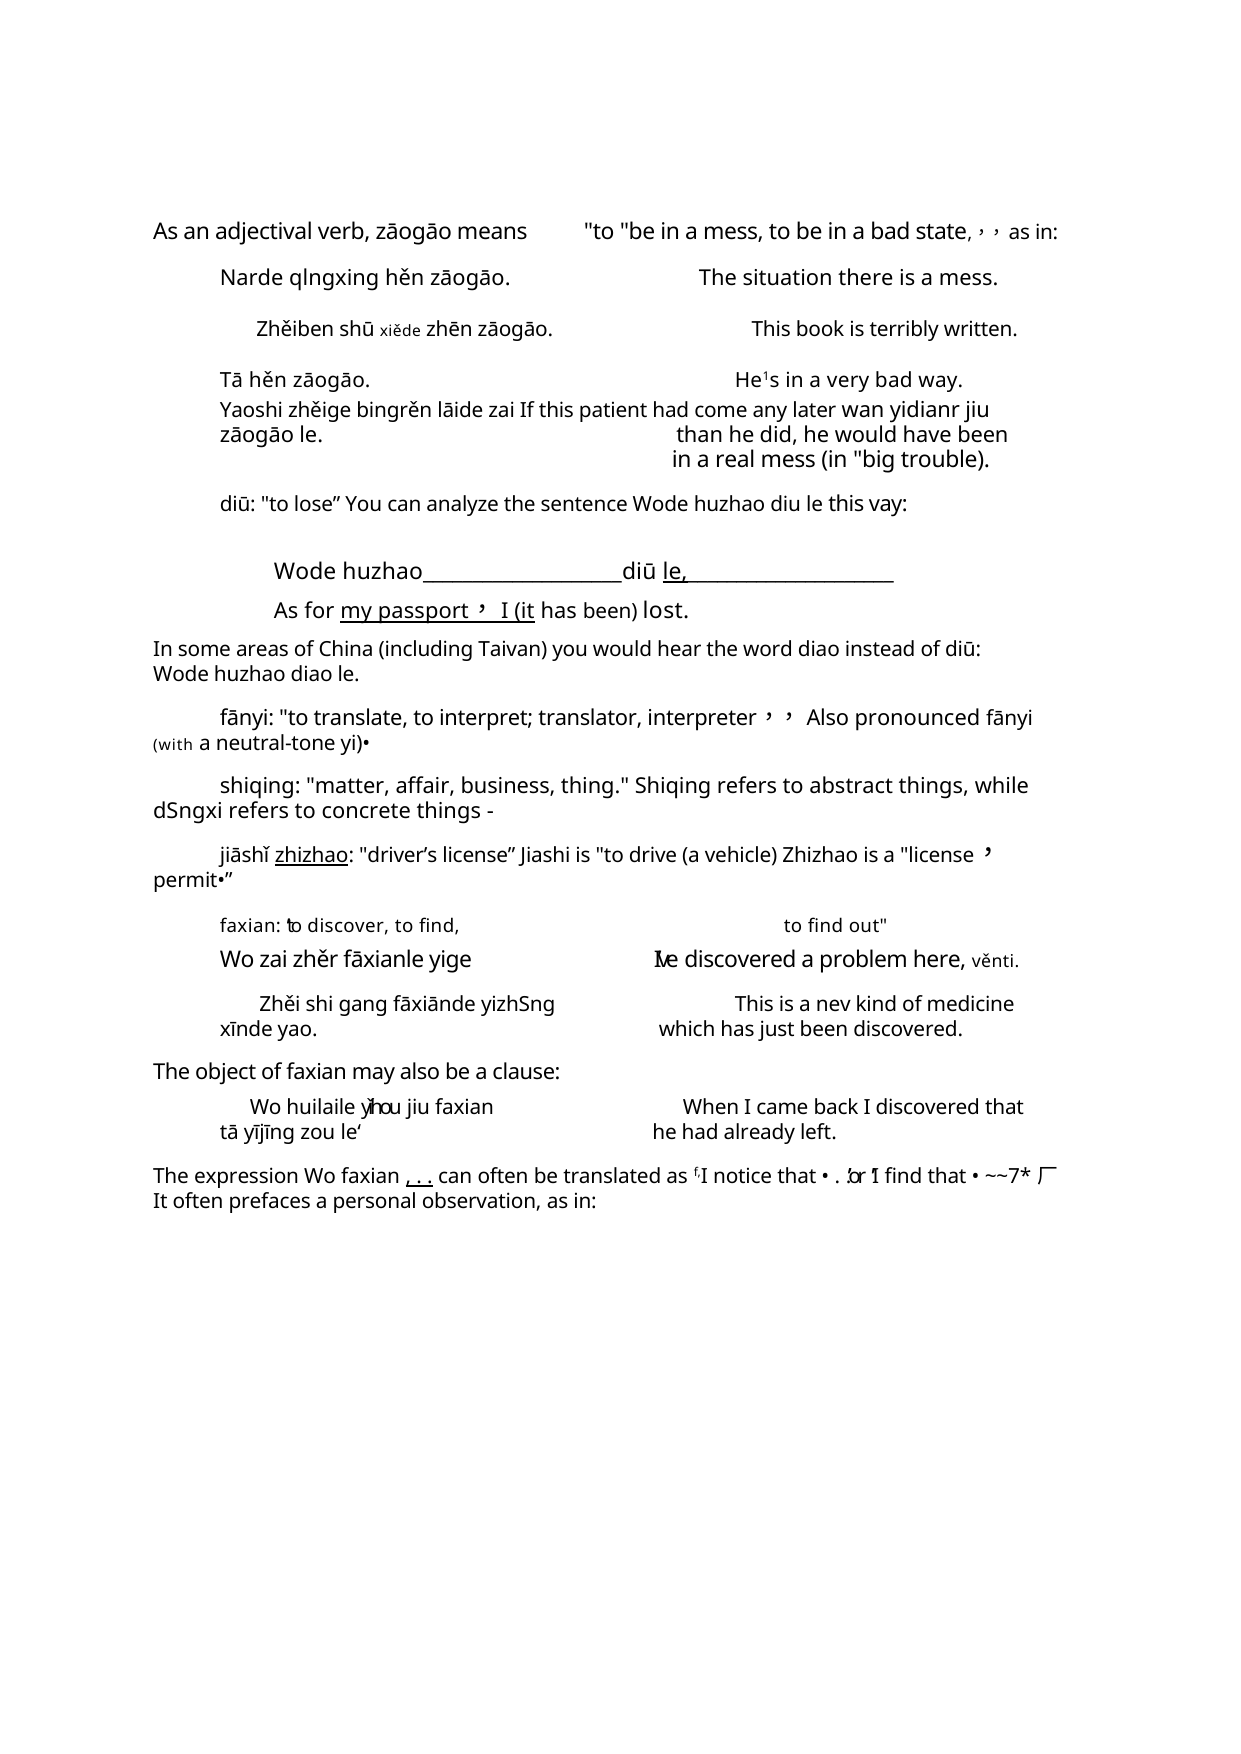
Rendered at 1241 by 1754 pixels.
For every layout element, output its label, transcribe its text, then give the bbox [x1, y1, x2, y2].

text diū: "to lose” You can analyze the sentence Wode huzhao diu le this vay: [153, 492, 1058, 516]
text Narde qlngxing hěn zāogāo. The situation there is a mess. [219, 244, 1110, 296]
text Wo zai zhěr fāxianle yige I’ve discovered a problem here, věnti. [219, 948, 1058, 973]
text As an adjectival verb, zāogāo means "to "be in a mess, to be in a bad state,，， as in: [153, 220, 1058, 244]
text Wo huilaile yǐhou jiu faxian When I came back I discovered that [163, 1094, 1110, 1119]
text In some areas of China (including Taivan) you would hear the word diao instead of diū: Wode huzhao diao le. [153, 636, 1010, 686]
text Zhěiben shū xiěde zhēn zāogāo. This book is terribly written. [163, 296, 1110, 347]
text As for my passport， I (it has been) lost. [274, 598, 1110, 624]
text Zhěi shi gang fāxiānde yizhSng This is a nev kind of medicine [163, 992, 1110, 1017]
text Tā hěn zāogāo. He1s in a very bad way. [219, 347, 1110, 398]
text The expression Wo faxian , . . can often be translated as f,I notice that • . .’’or ’’I find that • ~~7* 厂 It often prefaces a personal observation, as in: [153, 1163, 1058, 1213]
text Yaoshi zhěige bingrěn lāide zai If this patient had come any later wan yidianr jiu zāogāo le. than he did, he would have been [219, 398, 1058, 448]
text The object of faxian may also be a clause: [153, 1062, 1110, 1084]
text fānyi: "to translate, to interpret; translator, interpreter，， Also pronounced fānyi (with a neutral-tone yi)• [153, 705, 1058, 755]
text jiāshǐ zhizhao: "driver’s license” Jiashi is "to drive (a vehicle) Zhizhao is a "license， permit•” [153, 842, 1058, 893]
text shiqing: "matter, affair, business, thing." Shiqing refers to abstract things, while dSngxi refers to concrete things - [153, 774, 1058, 824]
text xīnde yao. which has just been discovered. [219, 1017, 1110, 1041]
text tā yījīng zou le‘ he had already left. [219, 1119, 1110, 1144]
text Wode huzhao diū le, [274, 561, 1110, 584]
text faxian: ’’to discover, to find, to find out" [219, 917, 1110, 936]
text in a real mess (in "big trouble). [672, 448, 1110, 473]
